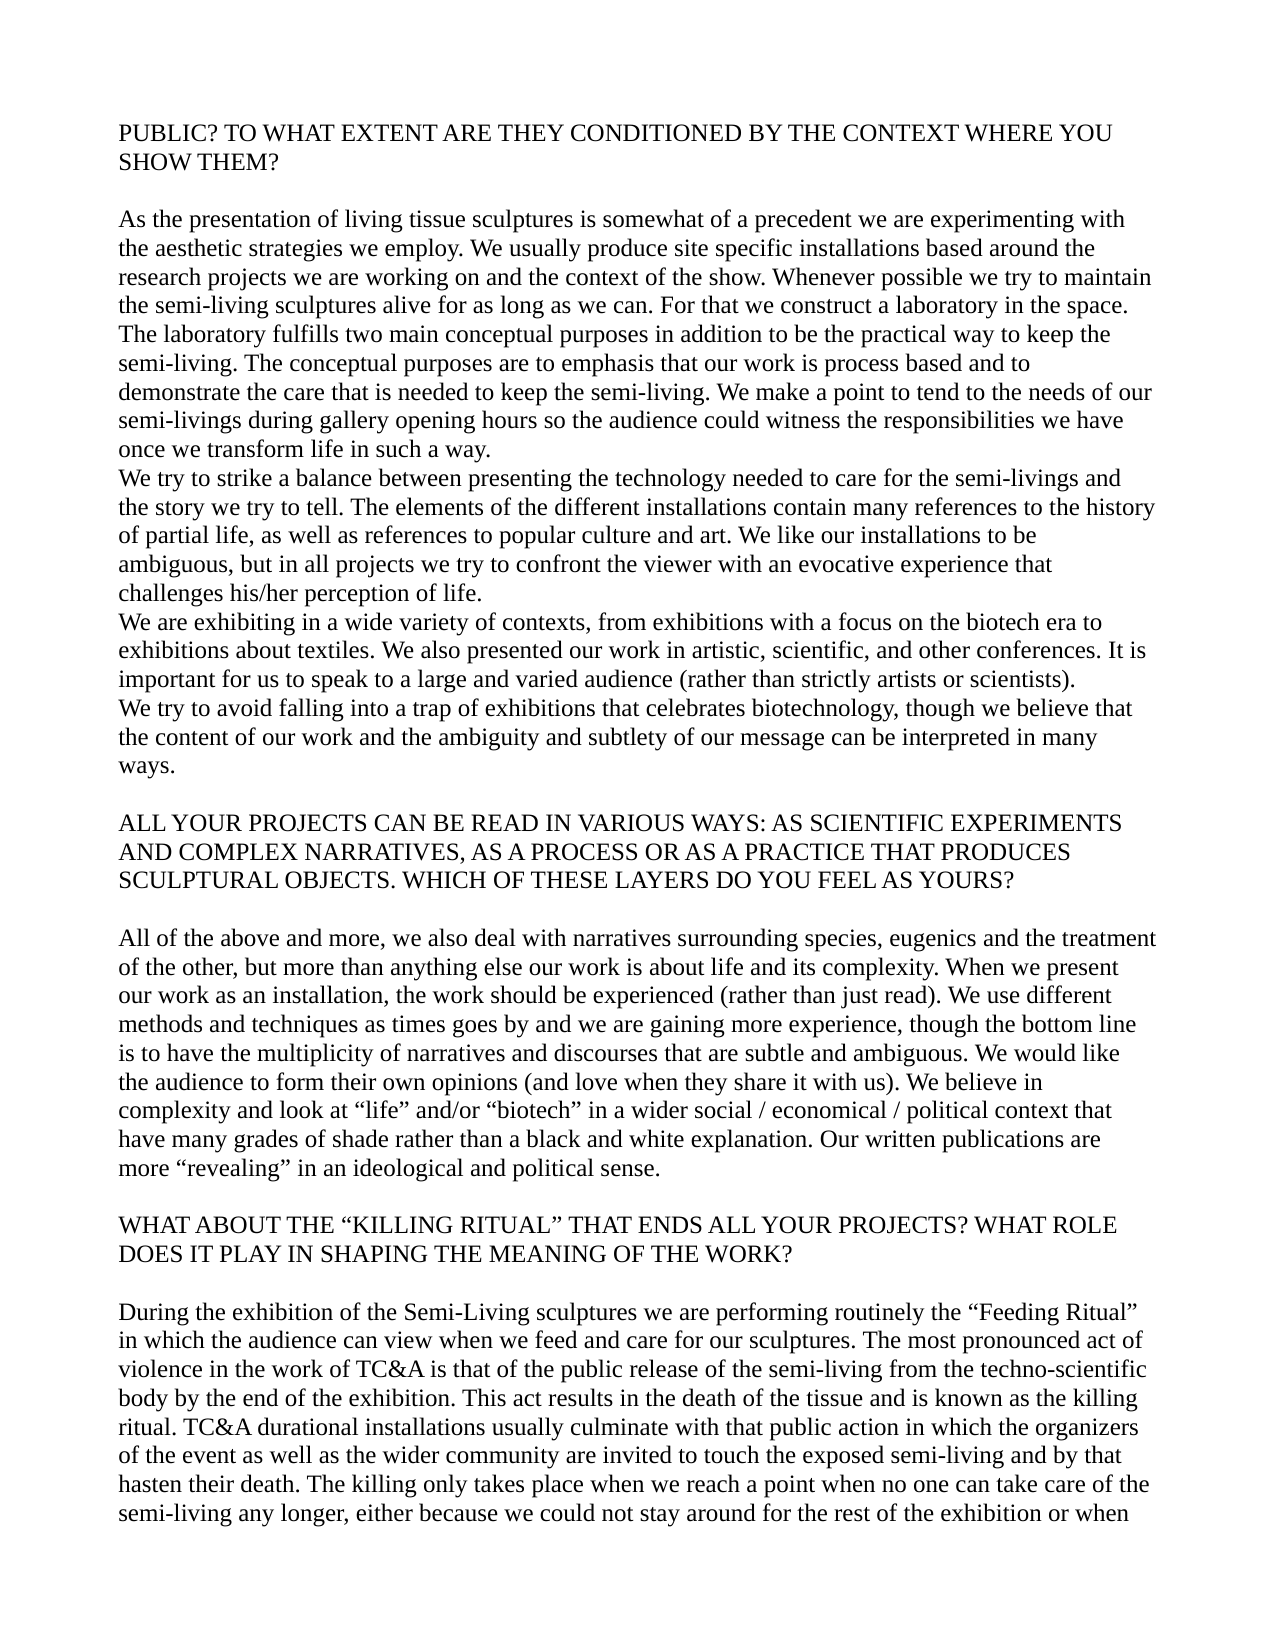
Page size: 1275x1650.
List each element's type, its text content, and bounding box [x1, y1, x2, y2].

text As the presentation of living tissue sculptures is somewhat of a precedent we are experimenting with the aesthetic strategies we employ. We usually produce site specific installations based around the research projects we are working on and the context of the show. Whenever possible we try to maintain the semi-living sculptures alive for as long as we can. For that we construct a laboratory in the space. The laboratory fulfills two main conceptual purposes in addition to be the practical way to keep the semi-living. The conceptual purposes are to emphasis that our work is process based and to demonstrate the care that is needed to keep the semi-living. We make a point to tend to the needs of our semi-livings during gallery opening hours so the audience could witness the responsibilities we have once we transform life in such a way. [118, 204, 1157, 463]
text ALL YOUR PROJECTS CAN BE READ IN VARIOUS WAYS: AS SCIENTIFIC EXPERIMENTS AND COMPLEX NARRATIVES, AS A PROCESS OR AS A PRACTICE THAT PRODUCES SCULPTURAL OBJECTS. WHICH OF THESE LAYERS DO YOU FEEL AS YOURS? [118, 808, 1157, 894]
text PUBLIC? TO WHAT EXTENT ARE THEY CONDITIONED BY THE CONTEXT WHERE YOU SHOW THEM? [118, 118, 1157, 176]
text WHAT ABOUT THE “KILLING RITUAL” THAT ENDS ALL YOUR PROJECTS? WHAT ROLE DOES IT PLAY IN SHAPING THE MEANING OF THE WORK? [118, 1211, 1157, 1268]
text We try to strike a balance between presenting the technology needed to care for the semi-livings and the story we try to tell. The elements of the different installations contain many references to the history of partial life, as well as references to popular culture and art. We like our installations to be ambiguous, but in all projects we try to confront the viewer with an evocative experience that challenges his/her perception of life. [118, 463, 1157, 607]
text All of the above and more, we also deal with narratives surrounding species, eugenics and the treatment of the other, but more than anything else our work is about life and its complexity. When we present our work as an installation, the work should be experienced (rather than just read). We use different methods and techniques as times goes by and we are gaining more experience, though the bottom line is to have the multiplicity of narratives and discourses that are subtle and ambiguous. We would like the audience to form their own opinions (and love when they share it with us). We believe in complexity and look at “life” and/or “biotech” in a wider social / economical / political context that have many grades of shade rather than a black and white explanation. Our written publications are more “revealing” in an ideological and political sense. [118, 923, 1157, 1182]
text During the exhibition of the Semi-Living sculptures we are performing routinely the “Feeding Ritual” in which the audience can view when we feed and care for our sculptures. The most pronounced act of violence in the work of TC&A is that of the public release of the semi-living from the techno-scientific body by the end of the exhibition. This act results in the death of the tissue and is known as the killing ritual. TC&A durational installations usually culminate with that public action in which the organizers of the event as well as the wider community are invited to touch the exposed semi-living and by that hasten their death. The killing only takes place when we reach a point when no one can take care of the semi-living any longer, either because we could not stay around for the rest of the exhibition or when [118, 1297, 1157, 1527]
text We try to avoid falling into a trap of exhibitions that celebrates biotechnology, though we believe that the content of our work and the ambiguity and subtlety of our message can be interpreted in many ways. [118, 693, 1157, 779]
text We are exhibiting in a wide variety of contexts, from exhibitions with a focus on the biotech era to exhibitions about textiles. We also presented our work in artistic, scientific, and other conferences. It is important for us to speak to a large and varied audience (rather than strictly artists or scientists). [118, 607, 1157, 693]
